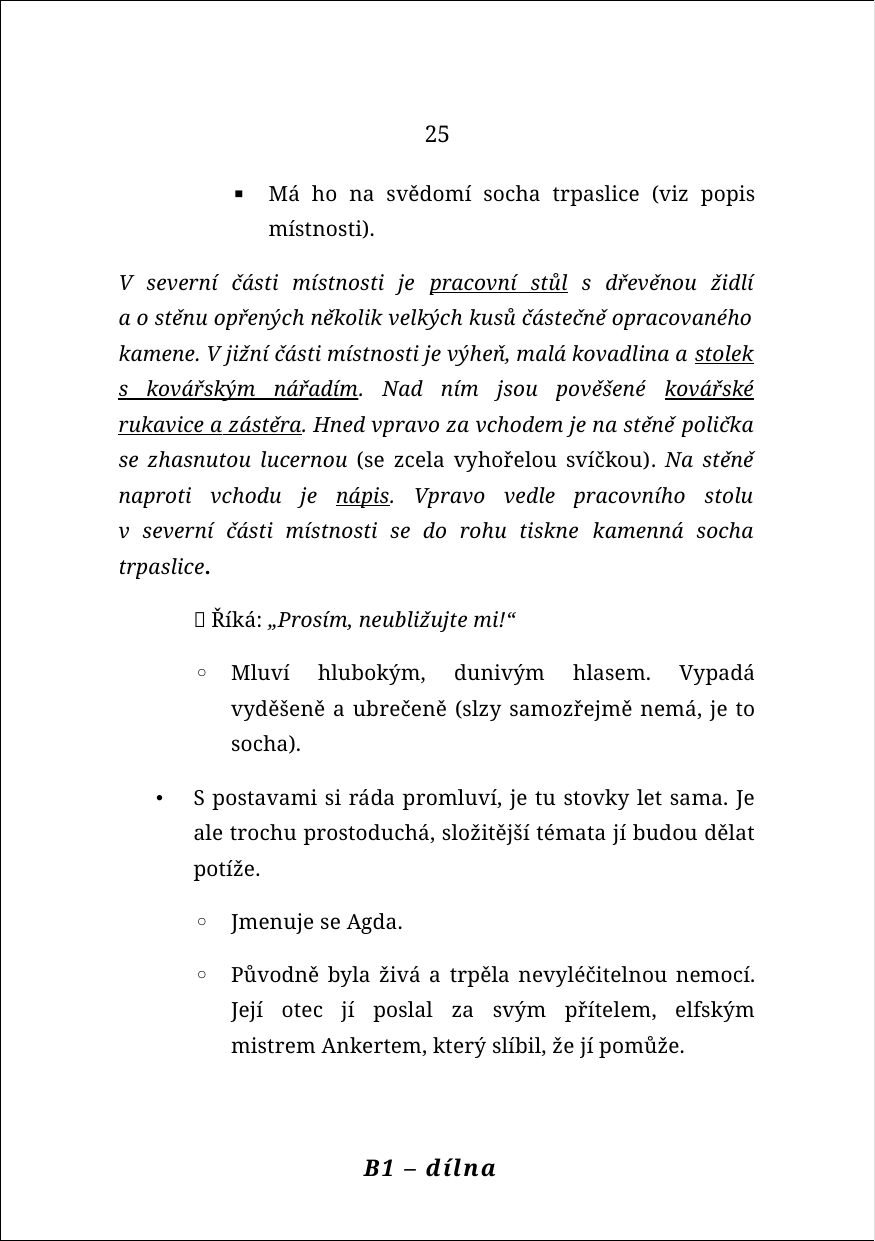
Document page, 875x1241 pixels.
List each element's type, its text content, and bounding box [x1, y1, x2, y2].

list Původně byla živá a⁠ trpěla nevyléčitelnou nemocí. Její otec jí poslal za svým přítelem, elfským mistrem Ankertem, který slíbil, že jí pomůže. [193, 960, 756, 1059]
text V⁠ severní části místnosti je pracovní stůl s⁠ dřevěnou židlí a⁠ o⁠ stěnu opřených několik velkých kusů částečně opracovaného kamene. V⁠ jižní části místnosti je výheň, malá kovadlina a⁠ stolek s⁠ kovářským nářadím. Nad ním jsou pověšené kovářské rukavice a⁠ zástěra. Hned vpravo za vchodem je na stěně polička se zhasnutou⁠ lucernou (se zcela vyhořelou svíčkou). Na stěně naproti vchodu je nápis. Vpravo vedle pracovního stolu v⁠ severní části místnosti se do rohu tiskne kamenná socha trpaslice. [118, 268, 756, 580]
list Jmenuje se Agda. [193, 907, 756, 935]
list Mluví hlubokým, dunivým hlasem. Vypadá vyděšeně a⁠ ubrečeně (slzy samozřejmě nemá, je to socha). [193, 658, 756, 758]
list S⁠ postavami si ráda promluví, je tu stovky let sama. Je ale trochu prostoduchá, složitější témata jí budou dělat potíže. [156, 783, 756, 882]
list Má ho na svědomí socha trpaslice (viz popis místnosti). [231, 179, 756, 243]
list 💬 Říká: „Prosím, neubližujte mi!“ [156, 605, 756, 633]
